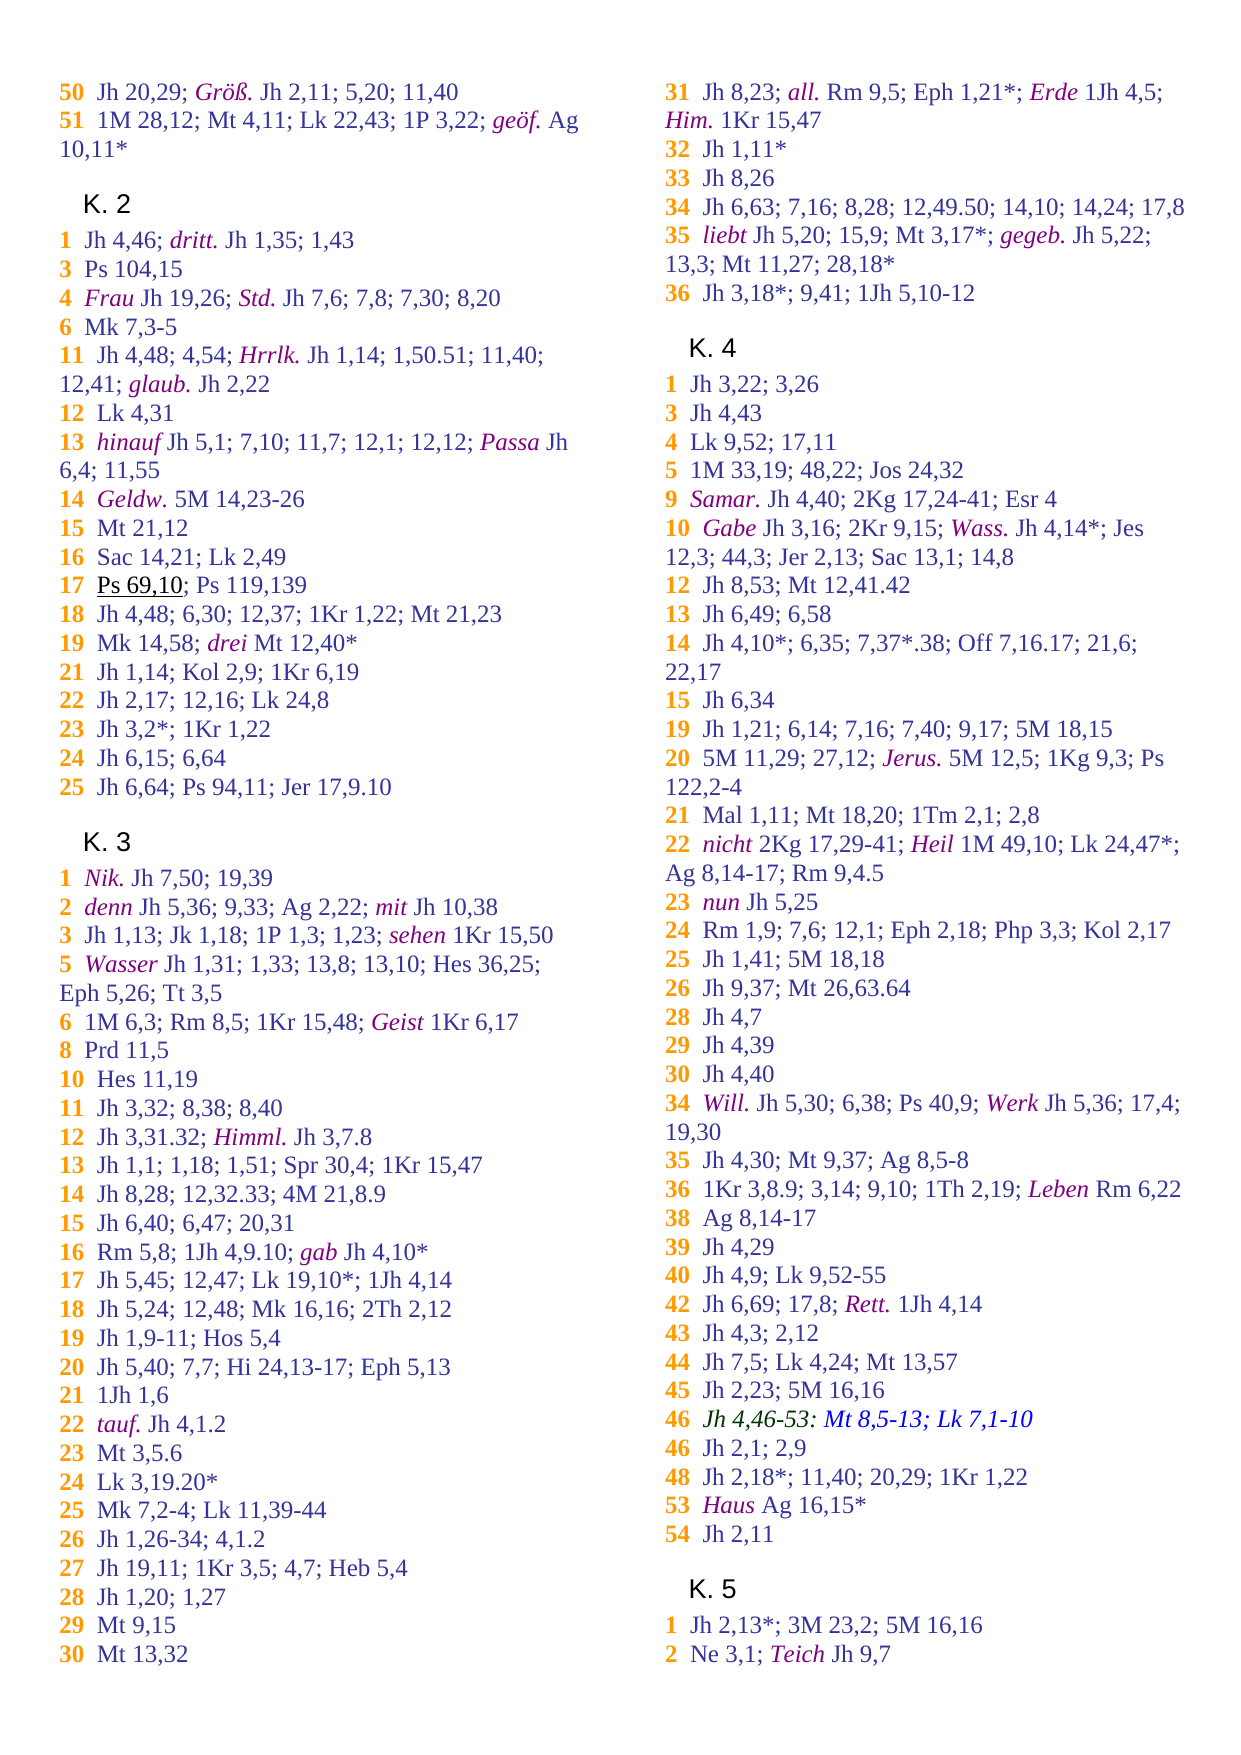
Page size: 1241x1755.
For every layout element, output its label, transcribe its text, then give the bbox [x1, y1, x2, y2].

text 16 Rm 5,8; 1Jh 4,9.10; gab Jh 4,10* [59, 1237, 587, 1266]
text 3 Jh 4,43 [665, 398, 1193, 427]
text 39 Jh 4,29 [665, 1232, 1193, 1261]
text 43 Jh 4,3; 2,12 [665, 1318, 1193, 1347]
text 15 Mt 21,12 [59, 513, 587, 542]
text 20 Jh 5,40; 7,7; Hi 24,13-17; Eph 5,13 [59, 1352, 587, 1381]
text 34 Jh 6,63; 7,16; 8,28; 12,49.50; 14,10; 14,24; 17,8 [665, 192, 1193, 221]
text 1 Jh 2,13*; 3M 23,2; 5M 16,16 [665, 1611, 1193, 1639]
text 17 Ps 69,10; Ps 119,139 [59, 571, 587, 599]
text 24 Rm 1,9; 7,6; 12,1; Eph 2,18; Php 3,3; Kol 2,17 [665, 916, 1193, 944]
text 32 Jh 1,11* [665, 134, 1193, 163]
text 24 Jh 6,15; 6,64 [59, 743, 587, 772]
text 6 1M 6,3; Rm 8,5; 1Kr 15,48; Geist 1Kr 6,17 [59, 1007, 587, 1036]
text 19 Mk 14,58; drei Mt 12,40* [59, 628, 587, 657]
text 33 Jh 8,26 [665, 163, 1193, 192]
text 23 Jh 3,2*; 1Kr 1,22 [59, 714, 587, 743]
text 4 Frau Jh 19,26; Std. Jh 7,6; 7,8; 7,30; 8,20 [59, 283, 587, 312]
subtitle K. 2 [83, 188, 587, 219]
text 5 Wasser Jh 1,31; 1,33; 13,8; 13,10; Hes 36,25; Eph 5,26; Tt 3,5 [59, 949, 587, 1007]
text 5 1M 33,19; 48,22; Jos 24,32 [665, 456, 1193, 484]
text 36 Jh 3,18*; 9,41; 1Jh 5,10-12 [665, 278, 1193, 307]
text 17 Jh 5,45; 12,47; Lk 19,10*; 1Jh 4,14 [59, 1266, 587, 1294]
text 12 Lk 4,31 [59, 398, 587, 427]
text 50 Jh 20,29; Größ. Jh 2,11; 5,20; 11,40 [59, 77, 587, 106]
text 11 Jh 3,32; 8,38; 8,40 [59, 1093, 587, 1122]
text 22 Jh 2,17; 12,16; Lk 24,8 [59, 686, 587, 714]
text 10 Gabe Jh 3,16; 2Kr 9,15; Wass. Jh 4,14*; Jes 12,3; 44,3; Jer 2,13; Sac 13,1; 14,8 [665, 513, 1193, 571]
text 36 1Kr 3,8.9; 3,14; 9,10; 1Th 2,19; Leben Rm 6,22 [665, 1174, 1193, 1203]
text 1 Nik. Jh 7,50; 19,39 [59, 863, 587, 892]
text 15 Jh 6,40; 6,47; 20,31 [59, 1208, 587, 1237]
text 6 Mk 7,3-5 [59, 312, 587, 341]
text 28 Jh 1,20; 1,27 [59, 1582, 587, 1611]
text 22 tauf. Jh 4,1.2 [59, 1409, 587, 1438]
text 12 Jh 3,31.32; Himml. Jh 3,7.8 [59, 1122, 587, 1151]
text 3 Ps 104,15 [59, 254, 587, 283]
text 48 Jh 2,18*; 11,40; 20,29; 1Kr 1,22 [665, 1462, 1193, 1491]
text 3 Jh 1,13; Jk 1,18; 1P 1,3; 1,23; sehen 1Kr 15,50 [59, 921, 587, 949]
text 31 Jh 8,23; all. Rm 9,5; Eph 1,21*; Erde 1Jh 4,5; Him. 1Kr 15,47 [665, 77, 1193, 134]
text 13 hinauf Jh 5,1; 7,10; 11,7; 12,1; 12,12; Passa Jh 6,4; 11,55 [59, 427, 587, 484]
text 29 Mt 9,15 [59, 1611, 587, 1639]
text 4 Lk 9,52; 17,11 [665, 427, 1193, 456]
text 22 nicht 2Kg 17,29-41; Heil 1M 49,10; Lk 24,47*; Ag 8,14-17; Rm 9,4.5 [665, 829, 1193, 887]
text 46 Jh 2,1; 2,9 [665, 1433, 1193, 1462]
text 35 Jh 4,30; Mt 9,37; Ag 8,5-8 [665, 1146, 1193, 1174]
text 19 Jh 1,21; 6,14; 7,16; 7,40; 9,17; 5M 18,15 [665, 714, 1193, 743]
text 19 Jh 1,9-11; Hos 5,4 [59, 1323, 587, 1352]
text 34 Will. Jh 5,30; 6,38; Ps 40,9; Werk Jh 5,36; 17,4; 19,30 [665, 1088, 1193, 1146]
text 35 liebt Jh 5,20; 15,9; Mt 3,17*; gegeb. Jh 5,22; 13,3; Mt 11,27; 28,18* [665, 221, 1193, 278]
text 27 Jh 19,11; 1Kr 3,5; 4,7; Heb 5,4 [59, 1553, 587, 1582]
text 8 Prd 11,5 [59, 1036, 587, 1064]
text 1 Jh 4,46; dritt. Jh 1,35; 1,43 [59, 226, 587, 254]
text 45 Jh 2,23; 5M 16,16 [665, 1376, 1193, 1404]
text 26 Jh 1,26-34; 4,1.2 [59, 1524, 587, 1553]
text 51 1M 28,12; Mt 4,11; Lk 22,43; 1P 3,22; geöf. Ag 10,11* [59, 106, 587, 163]
text 23 Mt 3,5.6 [59, 1438, 587, 1467]
text 15 Jh 6,34 [665, 686, 1193, 714]
text 25 Jh 6,64; Ps 94,11; Jer 17,9.10 [59, 772, 587, 801]
text 25 Mk 7,2-4; Lk 11,39-44 [59, 1496, 587, 1524]
text 28 Jh 4,7 [665, 1002, 1193, 1031]
text 18 Jh 5,24; 12,48; Mk 16,16; 2Th 2,12 [59, 1294, 587, 1323]
text 14 Geldw. 5M 14,23-26 [59, 484, 587, 513]
text 53 Haus Ag 16,15* [665, 1491, 1193, 1519]
text 46 Jh 4,46-53: Mt 8,5-13; Lk 7,1-10 [665, 1404, 1193, 1433]
text 11 Jh 4,48; 4,54; Hrrlk. Jh 1,14; 1,50.51; 11,40; 12,41; glaub. Jh 2,22 [59, 341, 587, 398]
text 30 Mt 13,32 [59, 1639, 587, 1668]
text 13 Jh 6,49; 6,58 [665, 599, 1193, 628]
text 20 5M 11,29; 27,12; Jerus. 5M 12,5; 1Kg 9,3; Ps 122,2-4 [665, 743, 1193, 801]
text 21 Jh 1,14; Kol 2,9; 1Kr 6,19 [59, 657, 587, 686]
text 18 Jh 4,48; 6,30; 12,37; 1Kr 1,22; Mt 21,23 [59, 599, 587, 628]
text 9 Samar. Jh 4,40; 2Kg 17,24-41; Esr 4 [665, 484, 1193, 513]
text 24 Lk 3,19.20* [59, 1467, 587, 1496]
text 30 Jh 4,40 [665, 1059, 1193, 1088]
subtitle K. 5 [688, 1573, 1193, 1604]
text 2 denn Jh 5,36; 9,33; Ag 2,22; mit Jh 10,38 [59, 892, 587, 921]
text 12 Jh 8,53; Mt 12,41.42 [665, 571, 1193, 599]
text 16 Sac 14,21; Lk 2,49 [59, 542, 587, 571]
text 26 Jh 9,37; Mt 26,63.64 [665, 973, 1193, 1002]
text 42 Jh 6,69; 17,8; Rett. 1Jh 4,14 [665, 1289, 1193, 1318]
text 54 Jh 2,11 [665, 1519, 1193, 1548]
text 13 Jh 1,1; 1,18; 1,51; Spr 30,4; 1Kr 15,47 [59, 1151, 587, 1179]
text 21 1Jh 1,6 [59, 1381, 587, 1409]
text 25 Jh 1,41; 5M 18,18 [665, 944, 1193, 973]
text 14 Jh 4,10*; 6,35; 7,37*.38; Off 7,16.17; 21,6; 22,17 [665, 628, 1193, 686]
text 1 Jh 3,22; 3,26 [665, 369, 1193, 398]
text 14 Jh 8,28; 12,32.33; 4M 21,8.9 [59, 1179, 587, 1208]
text 21 Mal 1,11; Mt 18,20; 1Tm 2,1; 2,8 [665, 801, 1193, 829]
text 23 nun Jh 5,25 [665, 887, 1193, 916]
text 10 Hes 11,19 [59, 1064, 587, 1093]
text 44 Jh 7,5; Lk 4,24; Mt 13,57 [665, 1347, 1193, 1376]
text 2 Ne 3,1; Teich Jh 9,7 [665, 1639, 1193, 1668]
subtitle K. 4 [688, 332, 1193, 363]
subtitle K. 3 [83, 826, 587, 857]
text 38 Ag 8,14-17 [665, 1203, 1193, 1232]
text 29 Jh 4,39 [665, 1031, 1193, 1059]
text 40 Jh 4,9; Lk 9,52-55 [665, 1261, 1193, 1289]
